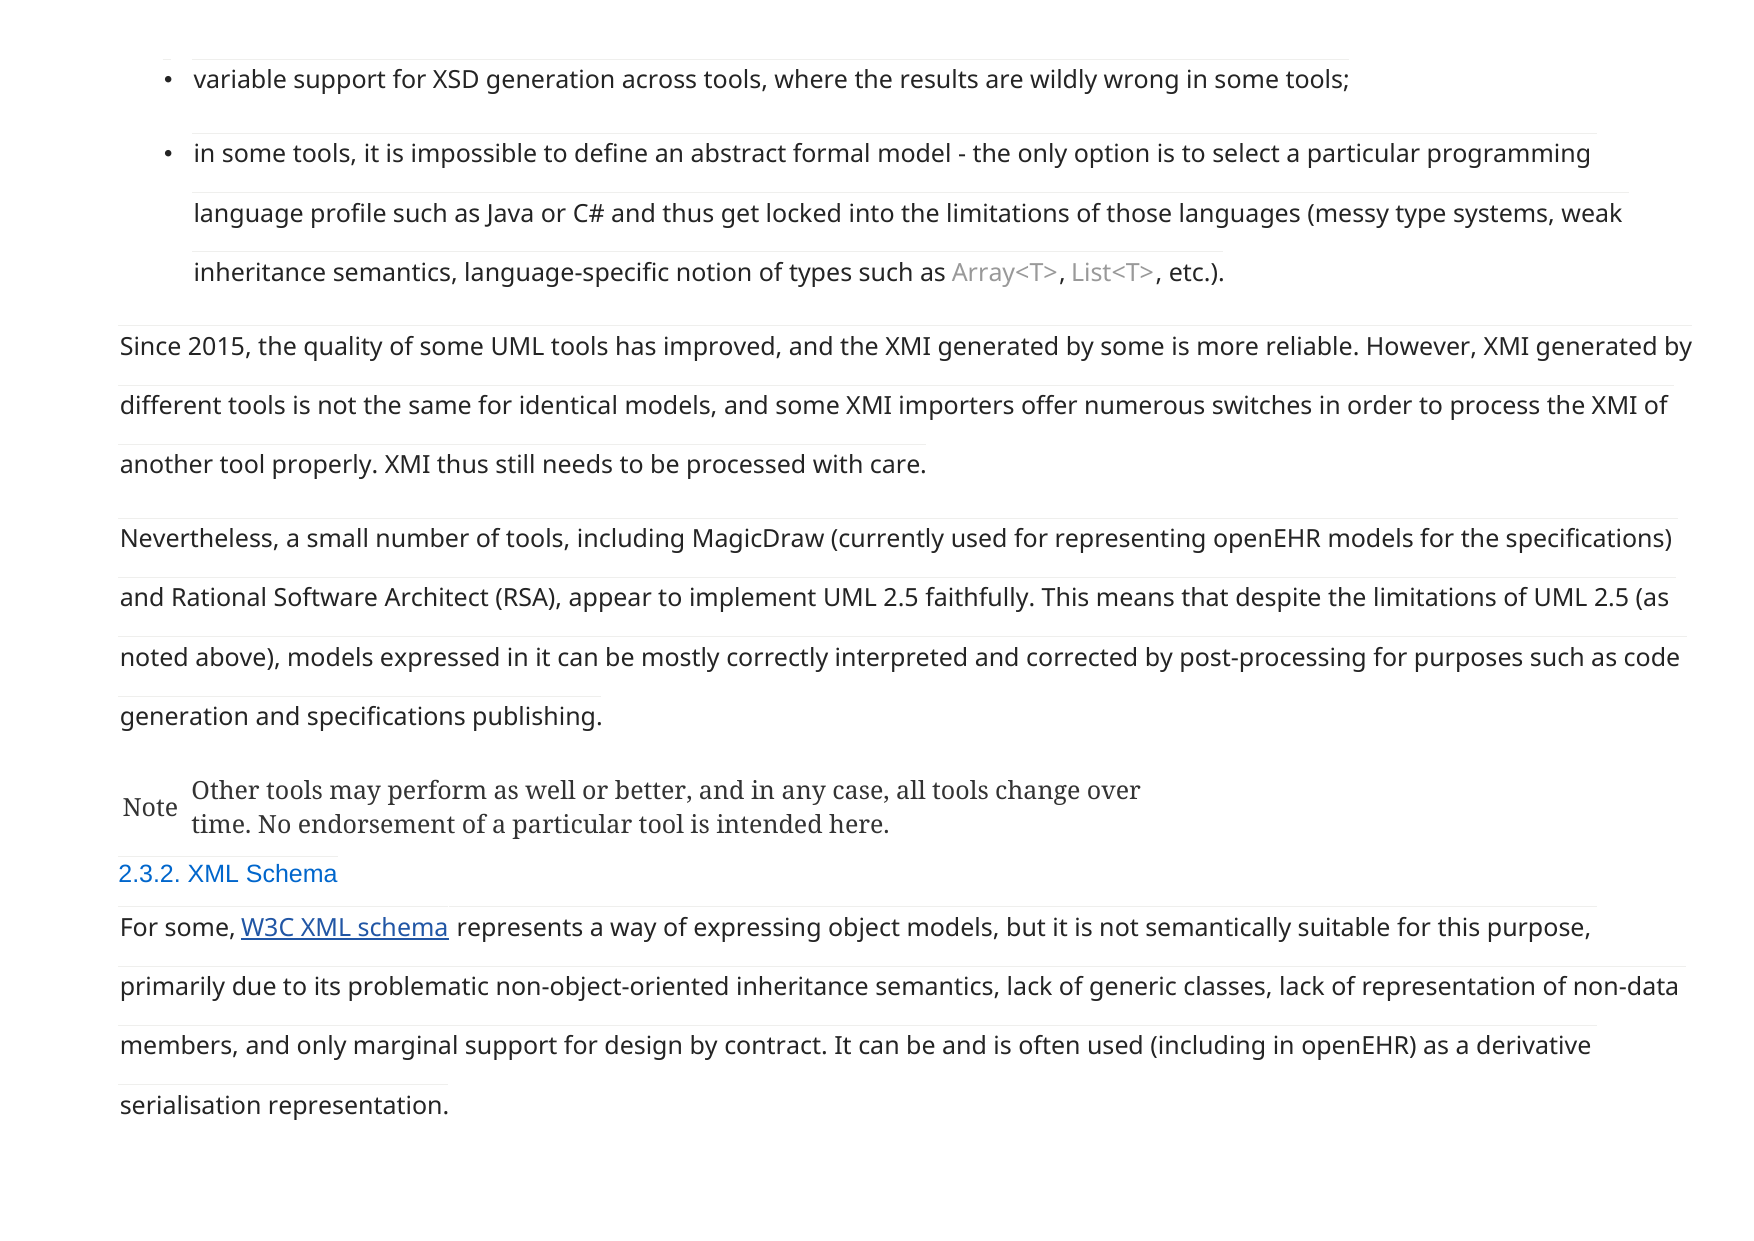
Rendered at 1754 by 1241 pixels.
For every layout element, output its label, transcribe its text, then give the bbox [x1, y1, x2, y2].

text For some, W3C XML schema represents a way of expressing object models, but it is not semantically suitable for this purpose, primarily due to its problematic non-object-oriented inheritance semantics, lack of generic classes, lack of representation of non-data members, and only marginal support for design by contract. It can be and is often used (including in openEHR) as a derivative serialisation representation. [118, 906, 1695, 1121]
list in some tools, it is impossible to define an abstract formal model - the only option is to select a particular programming language profile such as Java or C# and thus get locked into the limitations of those languages (messy type systems, weak inheritance semantics, language-specific notion of types such as Array<T>, List<T>, etc.). [162, 133, 1695, 288]
table_header Other tools may perform as well or better, and in any case, all tools change over time. No endorsement of a particular tool is intended here. [187, 769, 1181, 843]
text Nevertheless, a small number of tools, including MagicDraw (currently used for representing openEHR models for the specifications) and Rational Software Architect (RSA), appear to implement UML 2.5 faithfully. This means that despite the limitations of UML 2.5 (as noted above), models expressed in it can be mostly correctly interpreted and corrected by post-processing for purposes such as code generation and specifications publishing. [118, 518, 1695, 733]
table_header Note [118, 769, 187, 843]
subtitle 2.3.2. XML Schema [118, 856, 1695, 888]
text Since 2015, the quality of some UML tools has improved, and the XMI generated by some is more reliable. However, XMI generated by different tools is not the same for identical models, and some XMI importers offer numerous switches in order to process the XMI of another tool properly. XMI thus still needs to be processed with care. [118, 325, 1695, 481]
list variable support for XSD generation across tools, where the results are wildly wrong in some tools; [162, 59, 1695, 96]
